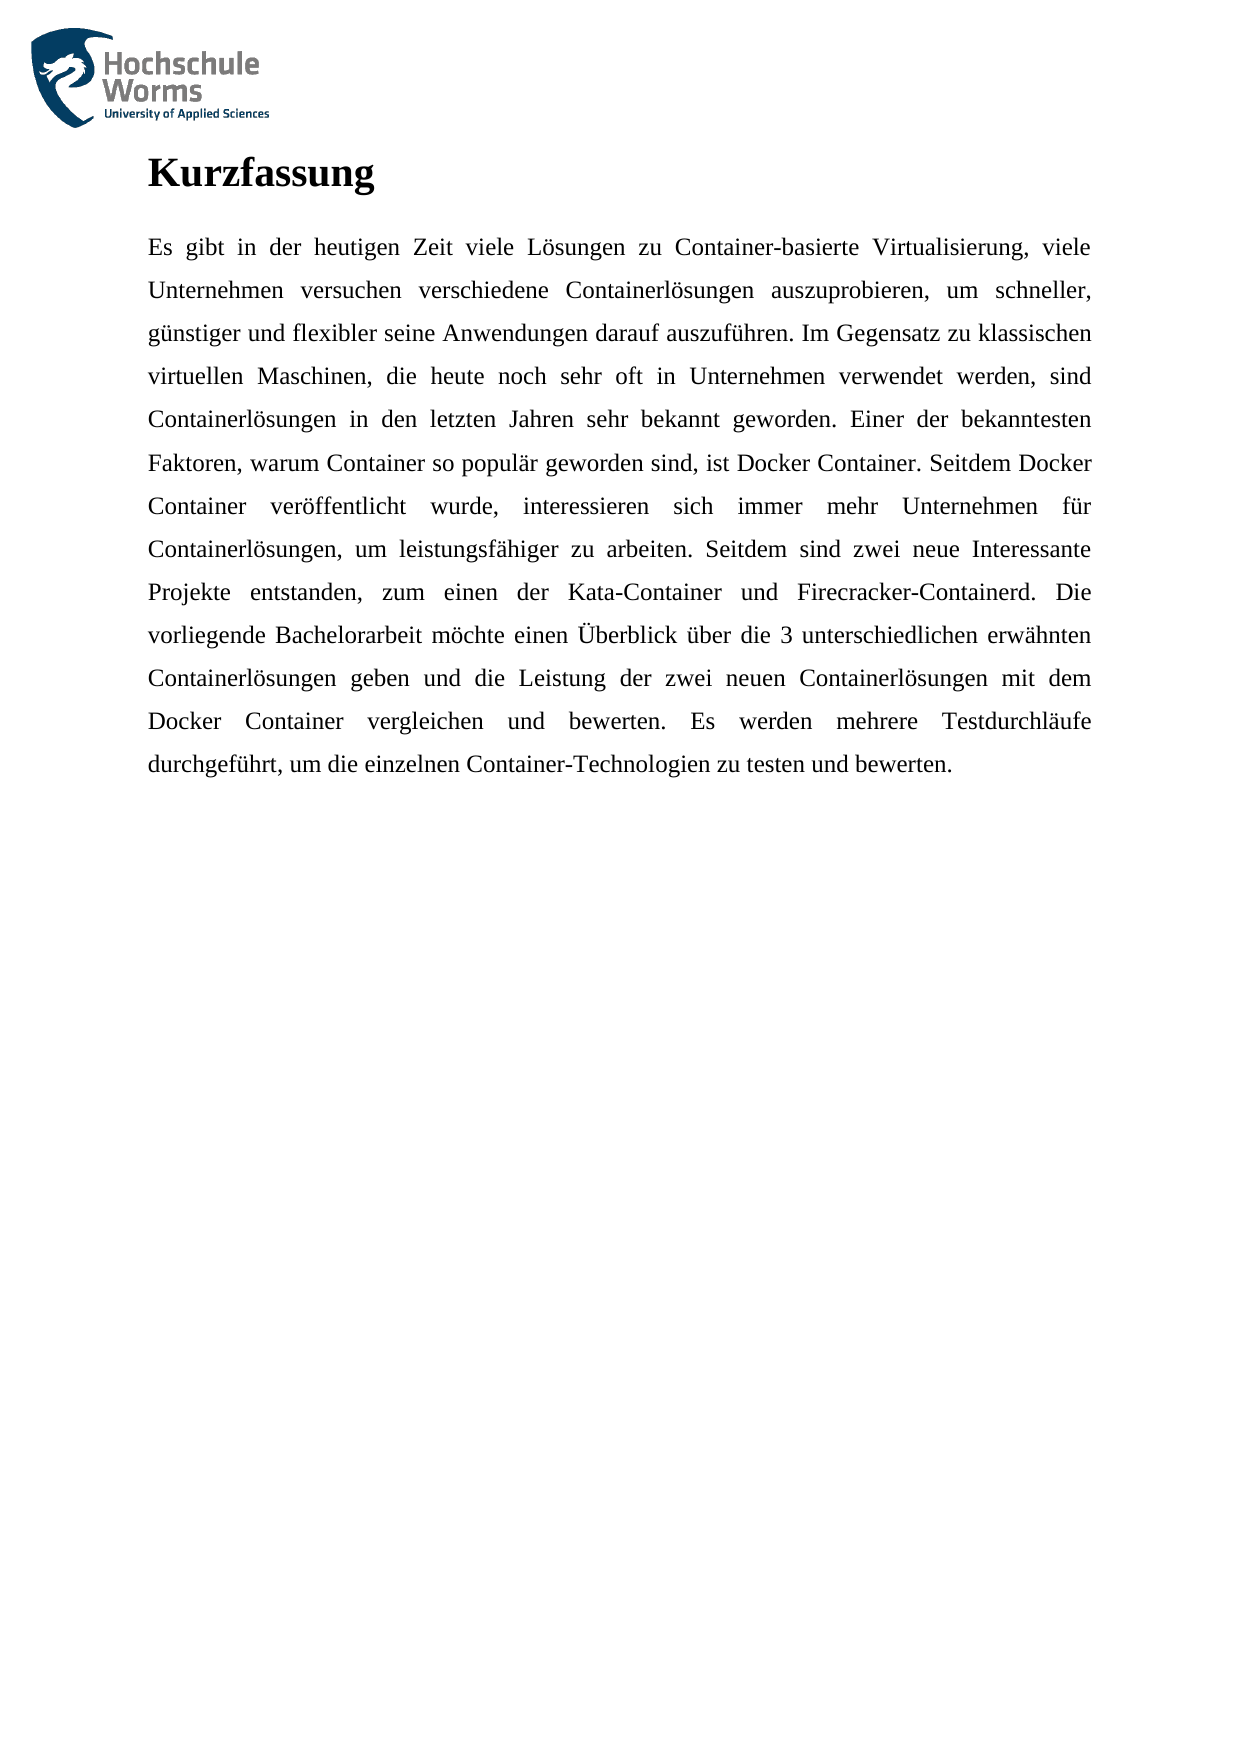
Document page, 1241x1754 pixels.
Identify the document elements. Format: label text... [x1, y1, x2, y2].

text Kurzfassung [148, 148, 1092, 196]
text Es gibt in der heutigen Zeit viele Lösungen zu Container-basierte Virtualisierung, viele Unternehmen versuchen verschiedene Containerlösungen auszuprobieren, um schneller, günstiger und flexibler seine Anwendungen darauf auszuführen. Im Gegensatz zu klassischen virtuellen Maschinen, die heute noch sehr oft in Unternehmen verwendet werden, sind Containerlösungen in den letzten Jahren sehr bekannt geworden. Einer der bekanntesten Faktoren, warum Container so populär geworden sind, ist Docker Container. Seitdem Docker Container veröffentlicht wurde, interessieren sich immer mehr Unternehmen für Containerlösungen, um leistungsfähiger zu arbeiten. Seitdem sind zwei neue Interessante Projekte entstanden, zum einen der Kata-Container und Firecracker-Containerd. Die vorliegende Bachelorarbeit möchte einen Überblick über die 3 unterschiedlichen erwähnten Containerlösungen geben und die Leistung der zwei neuen Containerlösungen mit dem Docker Container vergleichen und bewerten. Es werden mehrere Testdurchläufe durchgeführt, um die einzelnen Container-Technologien zu testen und bewerten. [148, 232, 1092, 778]
